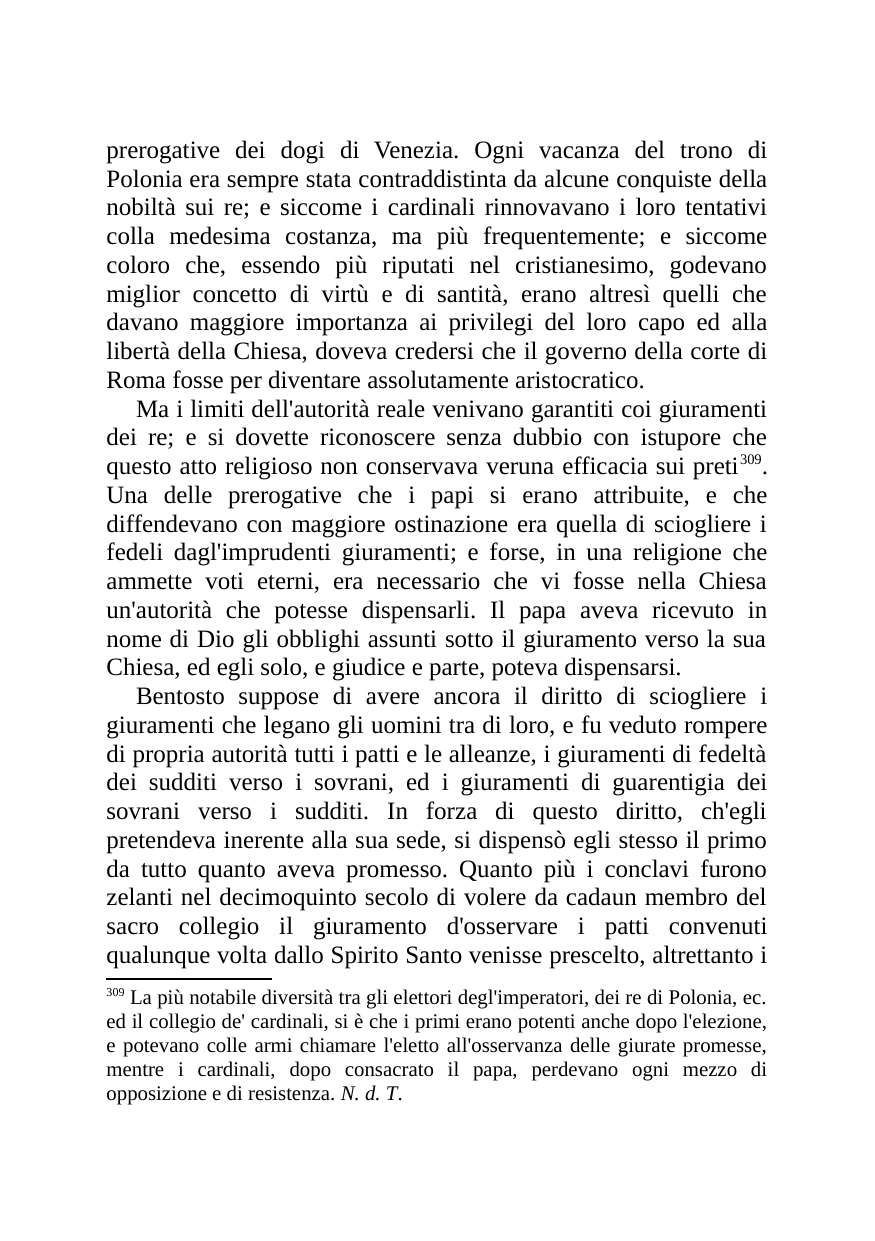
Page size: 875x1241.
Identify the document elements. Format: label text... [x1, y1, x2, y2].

text prerogative dei dogi di Venezia. Ogni vacanza del trono di Polonia era sempre stata contraddistinta da alcune conquiste della nobiltà sui re; e siccome i cardinali rinnovavano i loro tentativi colla medesima costanza, ma più frequentemente; e siccome coloro che, essendo più riputati nel cristianesimo, godevano miglior concetto di virtù e di santità, erano altresì quelli che davano maggiore importanza ai privilegi del loro capo ed alla libertà della Chiesa, doveva credersi che il governo della corte di Roma fosse per diventare assolutamente aristocratico. [106, 135, 768, 394]
text Ma i limiti dell'autorità reale venivano garantiti coi giuramenti dei re; e si dovette riconoscere senza dubbio con istupore che questo atto religioso non conservava veruna efficacia sui preti. Una delle prerogative che i papi si erano attribuite, e che diffendevano con maggiore ostinazione era quella di sciogliere i fedeli dagl'imprudenti giuramenti; e forse, in una religione che ammette voti eterni, era necessario che vi fosse nella Chiesa un'autorità che potesse dispensarli. Il papa aveva ricevuto in nome di Dio gli obblighi assunti sotto il giuramento verso la sua Chiesa, ed egli solo, e giudice e parte, poteva dispensarsi. [106, 394, 768, 681]
text La più notabile diversità tra gli elettori degl'imperatori, dei re di Polonia, ec. ed il collegio de' cardinali, si è che i primi erano potenti anche dopo l'elezione, e potevano colle armi chiamare l'eletto all'osservanza delle giurate promesse, mentre i cardinali, dopo consacrato il papa, perdevano ogni mezzo di opposizione e di resistenza. N. d. T. [106, 985, 768, 1105]
text Bentosto suppose di avere ancora il diritto di sciogliere i giuramenti che legano gli uomini tra di loro, e fu veduto rompere di propria autorità tutti i patti e le alleanze, i giuramenti di fedeltà dei sudditi verso i sovrani, ed i giuramenti di guarentigia dei sovrani verso i sudditi. In forza di questo diritto, ch'egli pretendeva inerente alla sua sede, si dispensò egli stesso il primo da tutto quanto aveva promesso. Quanto più i conclavi furono zelanti nel decimoquinto secolo di volere da cadaun membro del sacro collegio il giuramento d'osservare i patti convenuti qualunque volta dallo Spirito Santo venisse prescelto, altrettanto i [106, 681, 768, 969]
